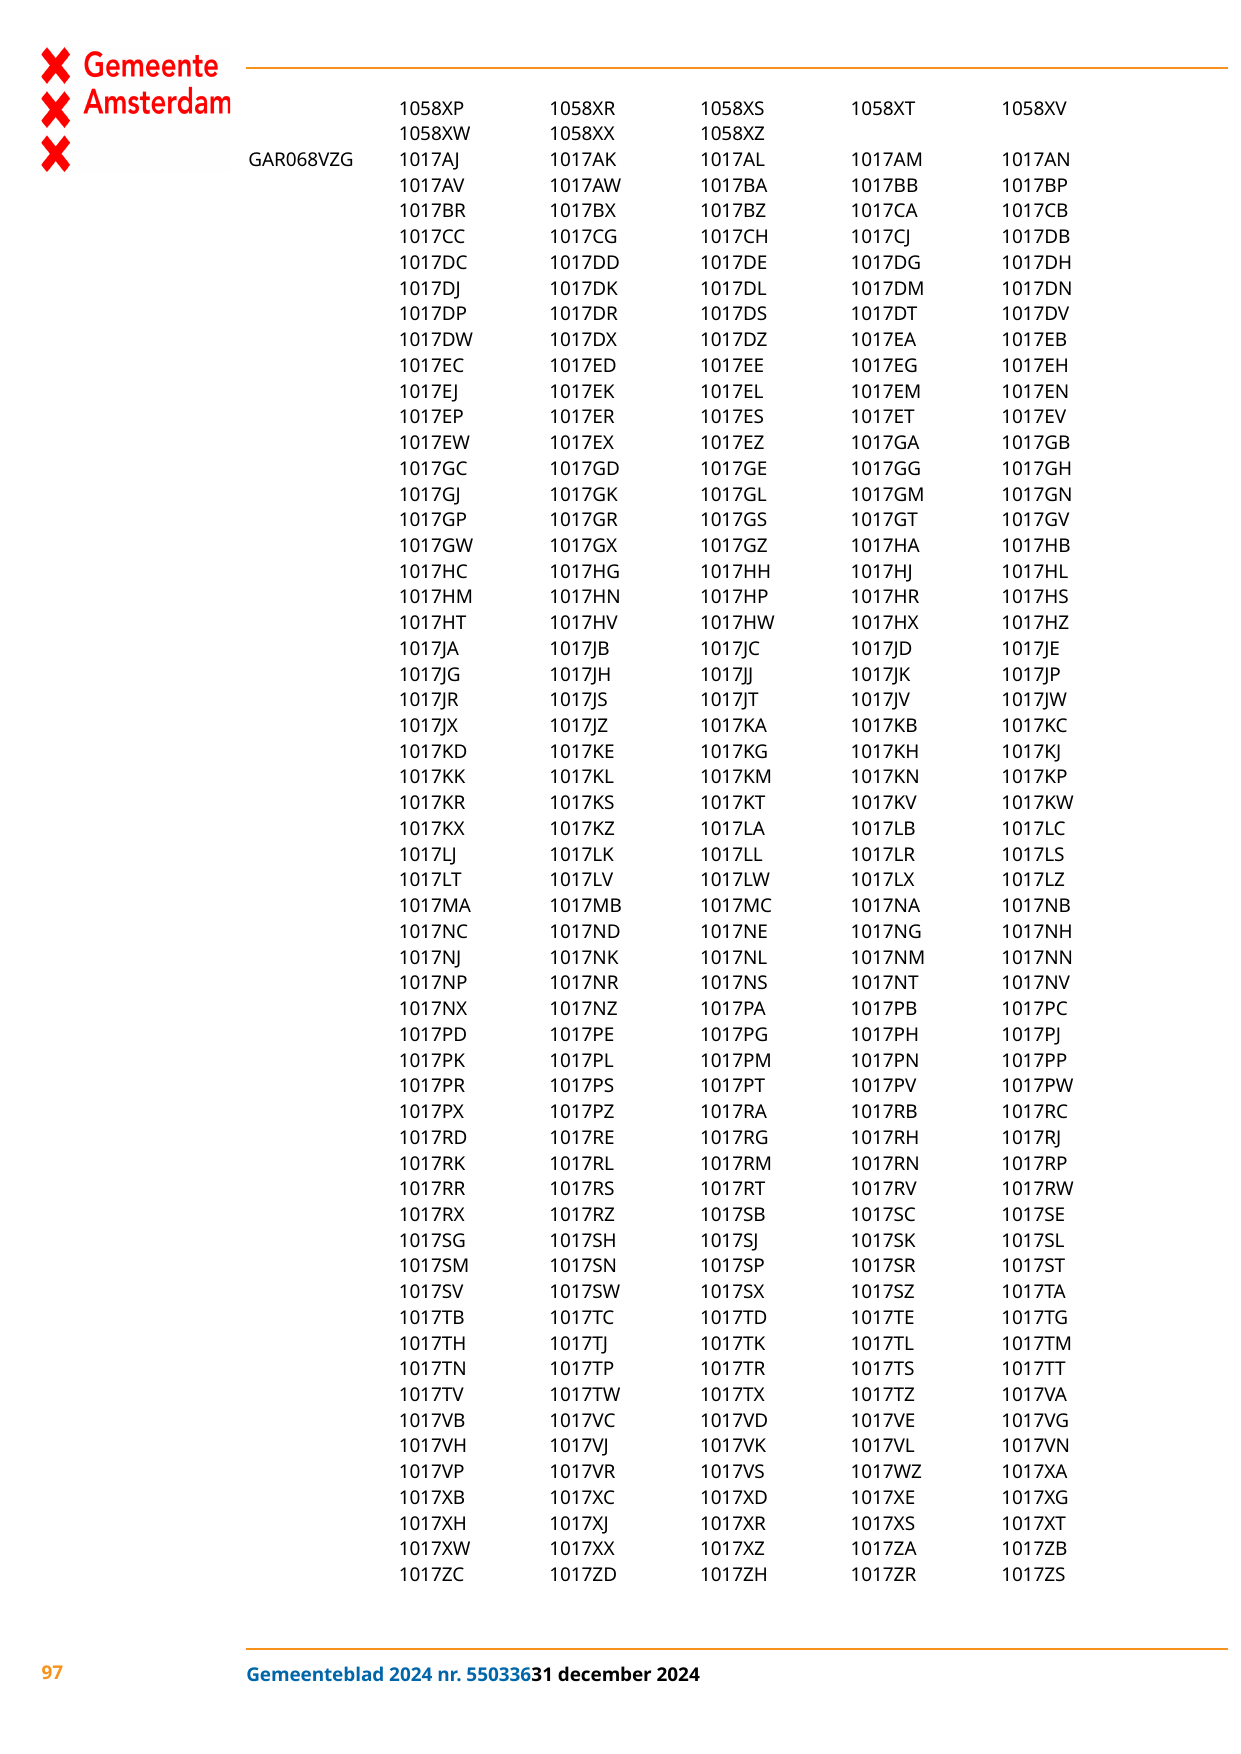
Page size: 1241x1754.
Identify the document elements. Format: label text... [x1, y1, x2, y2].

table_cell [248, 1459, 398, 1484]
table_cell 1017SC [850, 1201, 1001, 1227]
table_cell 1017PA [700, 995, 850, 1021]
table_cell 1017NM [850, 944, 1001, 969]
table_cell 1017AW [549, 172, 700, 198]
table_cell [248, 995, 398, 1021]
table_cell 1017PK [399, 1047, 549, 1072]
table_cell 1017DX [549, 326, 700, 352]
table_cell 1017JC [700, 635, 850, 661]
table_cell 1017SH [549, 1227, 700, 1253]
table_cell 1017ZR [850, 1561, 1001, 1587]
table_cell 1017EK [549, 378, 700, 403]
table_cell 1017VH [399, 1433, 549, 1458]
table_cell 1017ZS [1001, 1561, 1152, 1587]
table_cell [248, 506, 398, 532]
picture [41, 47, 231, 172]
table_cell 1017PZ [549, 1098, 700, 1124]
table_cell [248, 1124, 398, 1150]
table_cell [248, 918, 398, 944]
table_cell 1017SW [549, 1278, 700, 1304]
table_cell 1017GM [850, 481, 1001, 506]
table_cell [248, 867, 398, 892]
table_cell 1017BX [549, 198, 700, 223]
table_cell 1017EJ [399, 378, 549, 403]
table_cell 1017SE [1001, 1201, 1152, 1227]
table_cell 1017DD [549, 249, 700, 275]
table_cell 1017RE [549, 1124, 700, 1150]
table_cell 1017SL [1001, 1227, 1152, 1253]
table_cell 1017DS [700, 301, 850, 326]
table_cell 1017DW [399, 326, 549, 352]
table_cell 1017JK [850, 661, 1001, 687]
table_cell 1017HB [1001, 532, 1152, 558]
table_cell 1017HS [1001, 584, 1152, 609]
table_cell 1017EN [1001, 378, 1152, 403]
table_cell [248, 198, 398, 223]
table_cell 1017RG [700, 1124, 850, 1150]
table_cell 1017NR [549, 970, 700, 995]
table_cell 1017SR [850, 1253, 1001, 1278]
table_cell 1017LA [700, 815, 850, 841]
table_cell 1017JR [399, 687, 549, 712]
table_cell 1017DK [549, 275, 700, 301]
table_cell 1017GW [399, 532, 549, 558]
table_cell 1058XR [549, 95, 700, 121]
table_cell 1017HX [850, 609, 1001, 635]
table_cell 1017AK [549, 146, 700, 172]
table_cell 1017GP [399, 506, 549, 532]
table_cell 1017HC [399, 558, 549, 584]
table_cell 1017TB [399, 1304, 549, 1330]
table_cell 1017JX [399, 712, 549, 738]
table_cell [248, 893, 398, 918]
table_cell 1017MC [700, 893, 850, 918]
table_cell 1017XX [549, 1536, 700, 1561]
table_cell [1001, 121, 1152, 146]
table_cell 1017RD [399, 1124, 549, 1150]
table_cell 1017LW [700, 867, 850, 892]
table_cell 1017EH [1001, 352, 1152, 378]
table_cell 1017VK [700, 1433, 850, 1458]
table_cell 1017VA [1001, 1381, 1152, 1407]
table_cell 1017PH [850, 1021, 1001, 1047]
table_cell 1017PJ [1001, 1021, 1152, 1047]
table_cell 1017VC [549, 1407, 700, 1433]
table_cell [248, 404, 398, 429]
table_cell 1017DB [1001, 224, 1152, 249]
table_cell 1017DP [399, 301, 549, 326]
table_cell 1017EL [700, 378, 850, 403]
table_cell 1017DV [1001, 301, 1152, 326]
table_cell 1017RN [850, 1150, 1001, 1175]
table_cell 1017CJ [850, 224, 1001, 249]
table_cell 1017KM [700, 764, 850, 789]
table_cell [248, 1253, 398, 1278]
table_cell 1017GT [850, 506, 1001, 532]
table_cell 1017GZ [700, 532, 850, 558]
table_cell 1017KA [700, 712, 850, 738]
table_cell 1017HJ [850, 558, 1001, 584]
table_cell 1058XP [399, 95, 549, 121]
table_cell 1017DN [1001, 275, 1152, 301]
table_cell 1017GD [549, 455, 700, 481]
table_cell 1017PV [850, 1073, 1001, 1098]
table_cell 1017LC [1001, 815, 1152, 841]
table_cell 1017KJ [1001, 738, 1152, 764]
table_cell 1017GL [700, 481, 850, 506]
table_cell [248, 1433, 398, 1458]
table_cell 1017TL [850, 1330, 1001, 1356]
table_cell 1017XJ [549, 1510, 700, 1536]
table_cell 1017HZ [1001, 609, 1152, 635]
table_cell 1017PR [399, 1073, 549, 1098]
table_cell [248, 1175, 398, 1201]
table_cell 1017JD [850, 635, 1001, 661]
table_cell 1017EV [1001, 404, 1152, 429]
table_cell 1017NN [1001, 944, 1152, 969]
table_cell 1017TN [399, 1356, 549, 1381]
table_cell 1017AN [1001, 146, 1152, 172]
table_cell [248, 352, 398, 378]
table_cell 1017TT [1001, 1356, 1152, 1381]
table_cell 1017HA [850, 532, 1001, 558]
table_cell 1017LV [549, 867, 700, 892]
table_cell 1017PC [1001, 995, 1152, 1021]
table_cell 1058XZ [700, 121, 850, 146]
table_cell 1017RP [1001, 1150, 1152, 1175]
table_cell 1017AJ [399, 146, 549, 172]
table_cell 1017GX [549, 532, 700, 558]
table_cell 1017MA [399, 893, 549, 918]
table_cell 1017XC [549, 1484, 700, 1510]
table_cell 1017DG [850, 249, 1001, 275]
table_cell 1017KN [850, 764, 1001, 789]
table_cell 1017ST [1001, 1253, 1152, 1278]
table_cell [248, 712, 398, 738]
table_cell 1017PP [1001, 1047, 1152, 1072]
table_cell 1017XT [1001, 1510, 1152, 1536]
table_cell [248, 944, 398, 969]
table_cell 1017DC [399, 249, 549, 275]
table_cell 1017DL [700, 275, 850, 301]
table_cell 1017RB [850, 1098, 1001, 1124]
table_cell 1017RH [850, 1124, 1001, 1150]
table_cell 1017XG [1001, 1484, 1152, 1510]
table_cell 1017NB [1001, 893, 1152, 918]
table_cell 1017XS [850, 1510, 1001, 1536]
table_cell 1017RT [700, 1175, 850, 1201]
table_cell 1017ER [549, 404, 700, 429]
table_cell 1017JV [850, 687, 1001, 712]
table_cell 1017EM [850, 378, 1001, 403]
table_cell 1017KR [399, 790, 549, 815]
table_cell [248, 1484, 398, 1510]
table_cell [248, 1330, 398, 1356]
table_cell 1017JJ [700, 661, 850, 687]
table_cell 1017LT [399, 867, 549, 892]
table_cell [248, 301, 398, 326]
table_cell 1017KW [1001, 790, 1152, 815]
table_cell 1017PW [1001, 1073, 1152, 1098]
table_cell 1017JB [549, 635, 700, 661]
table_cell 1017XD [700, 1484, 850, 1510]
table_cell 1017PM [700, 1047, 850, 1072]
table_cell 1017RX [399, 1201, 549, 1227]
table_cell [248, 1047, 398, 1072]
table_cell 1017GJ [399, 481, 549, 506]
table_cell 1017NT [850, 970, 1001, 995]
table_cell 1017PS [549, 1073, 700, 1098]
table_cell 1017HP [700, 584, 850, 609]
table_cell 1017TJ [549, 1330, 700, 1356]
table_cell 1017VB [399, 1407, 549, 1433]
table_cell 1017VP [399, 1459, 549, 1484]
table_cell 1017ZB [1001, 1536, 1152, 1561]
table_cell 1017BP [1001, 172, 1152, 198]
table_cell 1017MB [549, 893, 700, 918]
table_cell 1017ZA [850, 1536, 1001, 1561]
table_cell 1017GS [700, 506, 850, 532]
table_cell 1017GE [700, 455, 850, 481]
table_cell 1017TW [549, 1381, 700, 1407]
table_cell 1017DH [1001, 249, 1152, 275]
table_cell [248, 455, 398, 481]
table_cell 1017SG [399, 1227, 549, 1253]
table_cell [248, 1407, 398, 1433]
table_cell 1017KG [700, 738, 850, 764]
table_cell 1017KV [850, 790, 1001, 815]
table_cell 1017SN [549, 1253, 700, 1278]
table_cell 1017EA [850, 326, 1001, 352]
table_cell 1017ZC [399, 1561, 549, 1587]
table_cell 1017CB [1001, 198, 1152, 223]
table_cell 1017GH [1001, 455, 1152, 481]
table_cell 1017GR [549, 506, 700, 532]
table_cell [248, 1227, 398, 1253]
table_cell [248, 558, 398, 584]
table_cell 1017NL [700, 944, 850, 969]
table_cell 1017LJ [399, 841, 549, 867]
table_cell 1017XH [399, 1510, 549, 1536]
table_cell 1017LZ [1001, 867, 1152, 892]
table_cell 1017VR [549, 1459, 700, 1484]
table_cell 1017EC [399, 352, 549, 378]
table_cell [248, 1278, 398, 1304]
table_cell 1017NJ [399, 944, 549, 969]
table_cell 1017TE [850, 1304, 1001, 1330]
table_cell 1017BB [850, 172, 1001, 198]
table_cell 1017XW [399, 1536, 549, 1561]
table_cell 1017KT [700, 790, 850, 815]
table_cell 1017SK [850, 1227, 1001, 1253]
table_cell 1017DZ [700, 326, 850, 352]
table_cell [248, 764, 398, 789]
table_cell 1017KX [399, 815, 549, 841]
table_cell 1017SX [700, 1278, 850, 1304]
table_cell 1017CC [399, 224, 549, 249]
table_cell 1017TK [700, 1330, 850, 1356]
table_cell [248, 1098, 398, 1124]
table_cell 1017HR [850, 584, 1001, 609]
table_cell 1058XX [549, 121, 700, 146]
table_cell 1058XS [700, 95, 850, 121]
table_cell [248, 661, 398, 687]
table_cell 1017EB [1001, 326, 1152, 352]
table_cell 1017AL [700, 146, 850, 172]
table_cell 1017CH [700, 224, 850, 249]
table_cell 1017HG [549, 558, 700, 584]
table_cell 1017NV [1001, 970, 1152, 995]
table_cell 1017TG [1001, 1304, 1152, 1330]
table_cell [248, 790, 398, 815]
table_cell 1017SZ [850, 1278, 1001, 1304]
table_cell 1017EZ [700, 429, 850, 455]
table_cell [248, 249, 398, 275]
table_cell 1017KC [1001, 712, 1152, 738]
table_cell 1017SB [700, 1201, 850, 1227]
table_cell 1017VS [700, 1459, 850, 1484]
table_cell 1058XV [1001, 95, 1152, 121]
table_cell 1017PX [399, 1098, 549, 1124]
table_cell [248, 815, 398, 841]
table_cell 1017KE [549, 738, 700, 764]
table_cell 1017KH [850, 738, 1001, 764]
table_cell 1017HW [700, 609, 850, 635]
table_cell 1017TD [700, 1304, 850, 1330]
table_cell 1017PD [399, 1021, 549, 1047]
table_cell [248, 1021, 398, 1047]
table_cell 1058XW [399, 121, 549, 146]
table_cell [248, 841, 398, 867]
table_cell 1017PT [700, 1073, 850, 1098]
table_cell 1017TA [1001, 1278, 1152, 1304]
table_cell 1017PB [850, 995, 1001, 1021]
table_cell GAR068VZG [248, 146, 398, 172]
table_cell [248, 95, 398, 121]
table_cell 1017NP [399, 970, 549, 995]
table_cell [248, 275, 398, 301]
table_cell [248, 1561, 398, 1587]
table_cell 1017GV [1001, 506, 1152, 532]
table_cell [248, 172, 398, 198]
table_cell [248, 1150, 398, 1175]
table_cell 1017GA [850, 429, 1001, 455]
table_cell 1017LS [1001, 841, 1152, 867]
table_cell 1017SP [700, 1253, 850, 1278]
table_cell 1017EW [399, 429, 549, 455]
table_cell 1017XE [850, 1484, 1001, 1510]
table_cell 1017VJ [549, 1433, 700, 1458]
table_cell [248, 970, 398, 995]
table_cell 1017DJ [399, 275, 549, 301]
table_cell 1017NZ [549, 995, 700, 1021]
table_cell 1017GG [850, 455, 1001, 481]
table_cell 1017NK [549, 944, 700, 969]
table_cell 1017ND [549, 918, 700, 944]
table_cell 1017GK [549, 481, 700, 506]
table_cell [248, 121, 398, 146]
table_cell 1017KS [549, 790, 700, 815]
table_cell [248, 609, 398, 635]
table_cell 1017EP [399, 404, 549, 429]
table_cell 1017RR [399, 1175, 549, 1201]
table_cell 1017RC [1001, 1098, 1152, 1124]
table_cell 1017KD [399, 738, 549, 764]
table_cell 1017NC [399, 918, 549, 944]
table_cell [248, 635, 398, 661]
table_cell 1017RZ [549, 1201, 700, 1227]
table_cell 1017KK [399, 764, 549, 789]
table_cell 1017GC [399, 455, 549, 481]
table_cell 1017TZ [850, 1381, 1001, 1407]
table_cell 1017JP [1001, 661, 1152, 687]
table_cell 1017JE [1001, 635, 1152, 661]
table_cell 1017CA [850, 198, 1001, 223]
table_cell 1017JZ [549, 712, 700, 738]
table_cell 1017NH [1001, 918, 1152, 944]
table_cell [248, 584, 398, 609]
table_cell 1017RL [549, 1150, 700, 1175]
table_cell 1017LL [700, 841, 850, 867]
table_cell 1017XZ [700, 1536, 850, 1561]
table_cell [248, 224, 398, 249]
table_cell [248, 1510, 398, 1536]
table_cell 1017HT [399, 609, 549, 635]
table_cell 1017KL [549, 764, 700, 789]
table_cell 1017XA [1001, 1459, 1152, 1484]
table_cell [248, 1304, 398, 1330]
table_cell 1017JW [1001, 687, 1152, 712]
table_cell 1017VE [850, 1407, 1001, 1433]
table_cell 1017TC [549, 1304, 700, 1330]
table_cell 1017EG [850, 352, 1001, 378]
table_cell 1017VL [850, 1433, 1001, 1458]
table_cell 1017RM [700, 1150, 850, 1175]
table_cell 1017TR [700, 1356, 850, 1381]
table_cell 1017SV [399, 1278, 549, 1304]
table_cell 1017VD [700, 1407, 850, 1433]
table_cell 1017NG [850, 918, 1001, 944]
table_cell 1017RS [549, 1175, 700, 1201]
table_cell 1017HM [399, 584, 549, 609]
table_cell [850, 121, 1001, 146]
table_cell 1017TM [1001, 1330, 1152, 1356]
table_cell 1017BR [399, 198, 549, 223]
table_cell 1017KP [1001, 764, 1152, 789]
table_cell 1017TP [549, 1356, 700, 1381]
table_cell [248, 738, 398, 764]
table_cell 1017PE [549, 1021, 700, 1047]
table_cell 1017LX [850, 867, 1001, 892]
table_cell 1017JG [399, 661, 549, 687]
table_cell 1017GB [1001, 429, 1152, 455]
table_cell [248, 1201, 398, 1227]
table_cell 1017LK [549, 841, 700, 867]
table_cell 1017DT [850, 301, 1001, 326]
table_cell 1017NE [700, 918, 850, 944]
table_cell 1017ZD [549, 1561, 700, 1587]
table_cell 1017ED [549, 352, 700, 378]
table_cell 1017EX [549, 429, 700, 455]
table_cell 1017ES [700, 404, 850, 429]
table_cell 1017GN [1001, 481, 1152, 506]
table_cell 1017NX [399, 995, 549, 1021]
table_cell 1017RA [700, 1098, 850, 1124]
table_cell 1017XB [399, 1484, 549, 1510]
table_cell 1017VG [1001, 1407, 1152, 1433]
table_cell [248, 1381, 398, 1407]
table_cell 1017TH [399, 1330, 549, 1356]
table_cell 1017PN [850, 1047, 1001, 1072]
table_cell [248, 429, 398, 455]
table_cell 1017ET [850, 404, 1001, 429]
table_cell 1017VN [1001, 1433, 1152, 1458]
table_cell 1017TV [399, 1381, 549, 1407]
table_cell 1017HN [549, 584, 700, 609]
table_cell 1017HH [700, 558, 850, 584]
table_cell 1017DE [700, 249, 850, 275]
table_cell 1017AV [399, 172, 549, 198]
table_cell 1017BA [700, 172, 850, 198]
table_cell 1017RK [399, 1150, 549, 1175]
table_cell 1017JA [399, 635, 549, 661]
table_cell 1017RW [1001, 1175, 1152, 1201]
table_cell 1017HV [549, 609, 700, 635]
table_cell [248, 481, 398, 506]
table_cell 1017TX [700, 1381, 850, 1407]
table_cell 1017AM [850, 146, 1001, 172]
table_cell 1017CG [549, 224, 700, 249]
table_cell 1017DM [850, 275, 1001, 301]
table_cell [248, 1073, 398, 1098]
table_cell 1017JH [549, 661, 700, 687]
table_cell 1017KB [850, 712, 1001, 738]
table_cell 1017RJ [1001, 1124, 1152, 1150]
table_cell 1017PG [700, 1021, 850, 1047]
table_cell 1017SJ [700, 1227, 850, 1253]
table_cell 1058XT [850, 95, 1001, 121]
table_cell 1017RV [850, 1175, 1001, 1201]
table_cell 1017BZ [700, 198, 850, 223]
table_cell 1017PL [549, 1047, 700, 1072]
table_cell 1017HL [1001, 558, 1152, 584]
table_cell 1017LR [850, 841, 1001, 867]
table_cell [248, 378, 398, 403]
table_cell 1017EE [700, 352, 850, 378]
table_cell 1017XR [700, 1510, 850, 1536]
table_cell 1017NA [850, 893, 1001, 918]
table_cell [248, 532, 398, 558]
table_cell 1017NS [700, 970, 850, 995]
table_cell [248, 326, 398, 352]
table_cell 1017JT [700, 687, 850, 712]
table_cell 1017JS [549, 687, 700, 712]
table_cell [248, 687, 398, 712]
table_cell 1017KZ [549, 815, 700, 841]
table_cell 1017ZH [700, 1561, 850, 1587]
table_cell [248, 1356, 398, 1381]
table_cell 1017TS [850, 1356, 1001, 1381]
table_cell 1017DR [549, 301, 700, 326]
table_cell 1017LB [850, 815, 1001, 841]
table_cell [248, 1536, 398, 1561]
table_cell 1017SM [399, 1253, 549, 1278]
table_cell 1017WZ [850, 1459, 1001, 1484]
